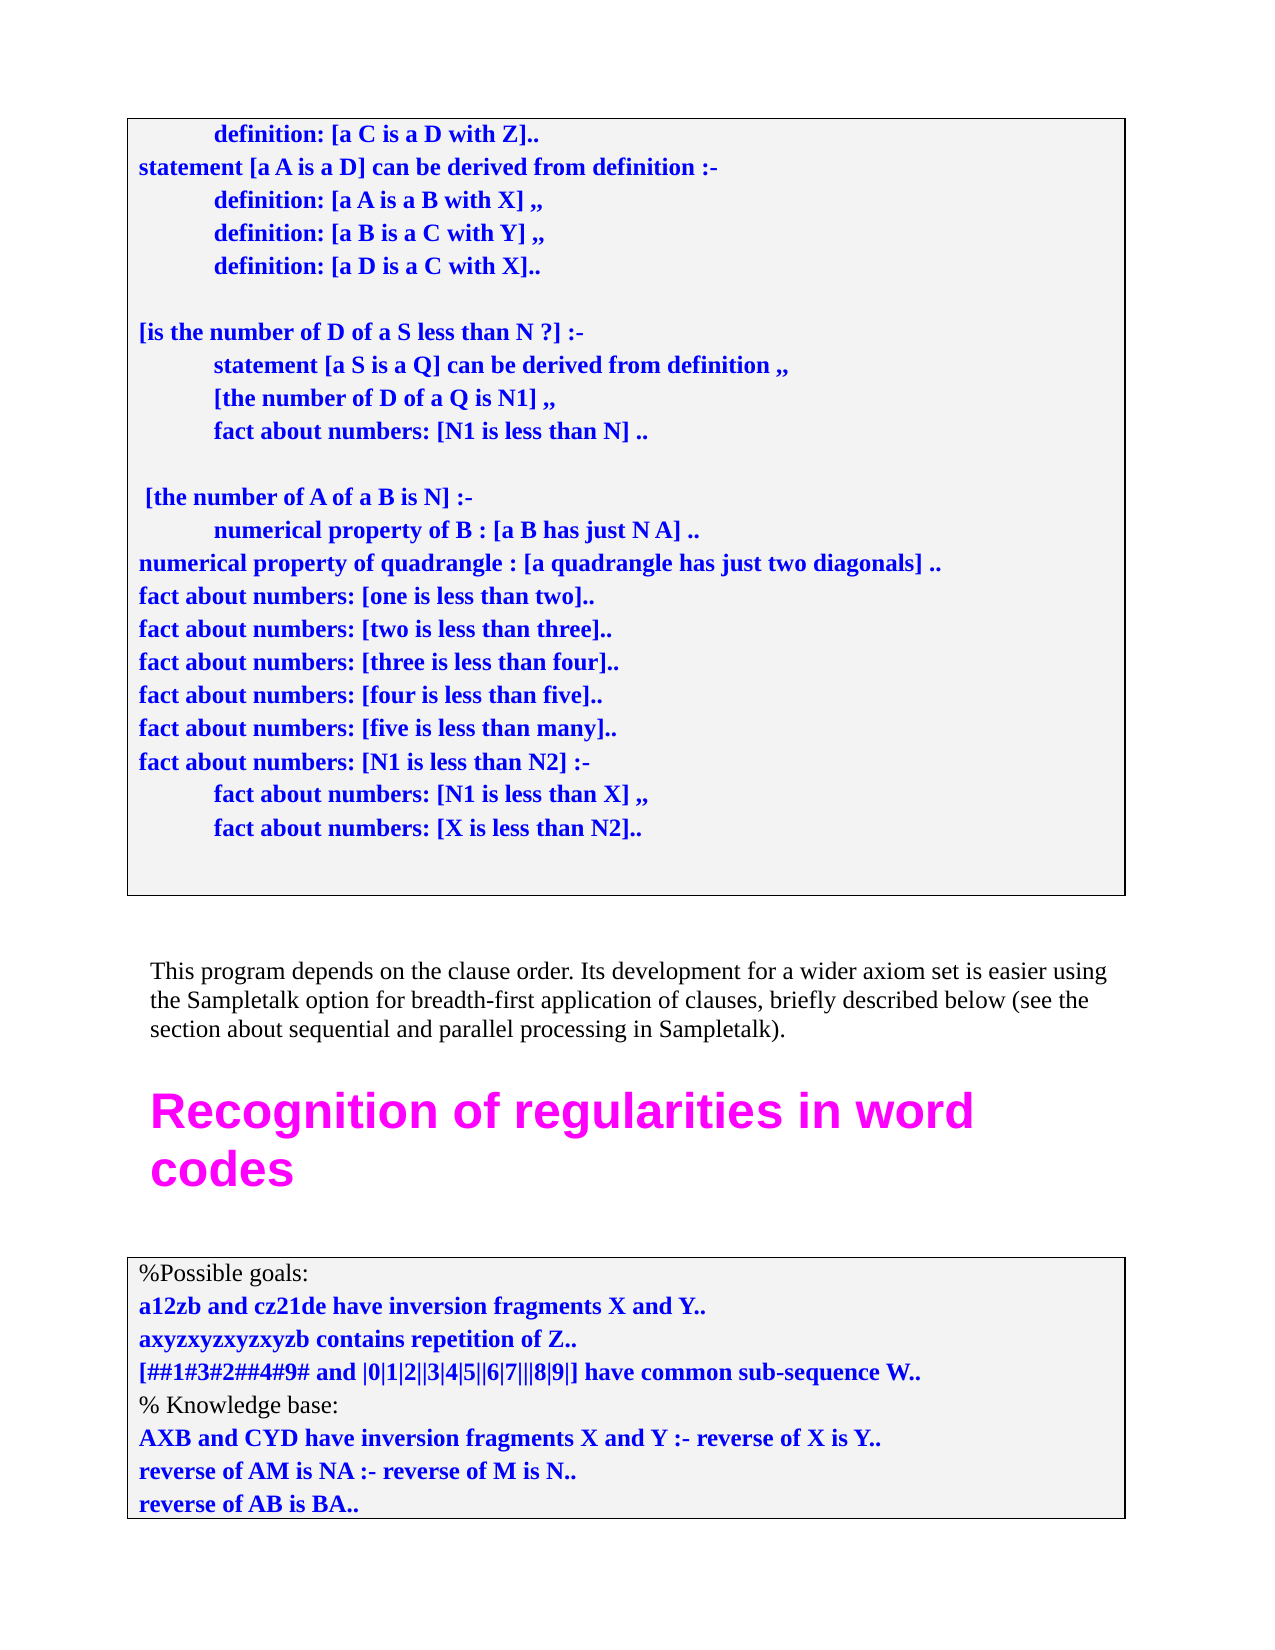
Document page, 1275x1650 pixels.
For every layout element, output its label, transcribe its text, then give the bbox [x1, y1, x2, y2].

subtitle Recognition of regularities in word codes [150, 1082, 1125, 1197]
table_header definition: [a C is a D with Z].. statement [a A is a D] can be derived from definition :- definition: [a A is a B with X] ,, definition: [a B is a C with Y] ,, definition: [a D is a C with X].. [is the number of D of a S less than N ?] :- statement [a S is a Q] can be derived from definition ,, [the number of D of a Q is N1] ,, fact about numbers: [N1 is less than N] .. [the number of A of a B is N] :- numerical property of B : [a B has just N A] .. numerical property of quadrangle : [a quadrangle has just two diagonals] .. fact about numbers: [one is less than two].. fact about numbers: [two is less than three].. fact about numbers: [three is less than four].. fact about numbers: [four is less than five].. fact about numbers: [five is less than many].. fact about numbers: [N1 is less than N2] :- fact about numbers: [N1 is less than X] ,, fact about numbers: [X is less than N2].. [128, 119, 1124, 895]
table_header %Possible goals: a12zb and cz21de have inversion fragments X and Y.. axyzxyzxyzxyzb contains repetition of Z.. [##1#3#2##4#9# and |0|1|2||3|4|5||6|7|||8|9|] have common sub-sequence W.. % Knowledge base: AXB and CYD have inversion fragments X and Y :- reverse of X is Y.. reverse of AM is NA :- reverse of M is N.. reverse of AB is BA.. [128, 1258, 1124, 1518]
text This program depends on the clause order. Its development for a wider axiom set is easier using the Sampletalk option for breadth-first application of clauses, briefly described below (see the section about sequential and parallel processing in Sampletalk). [150, 956, 1125, 1042]
